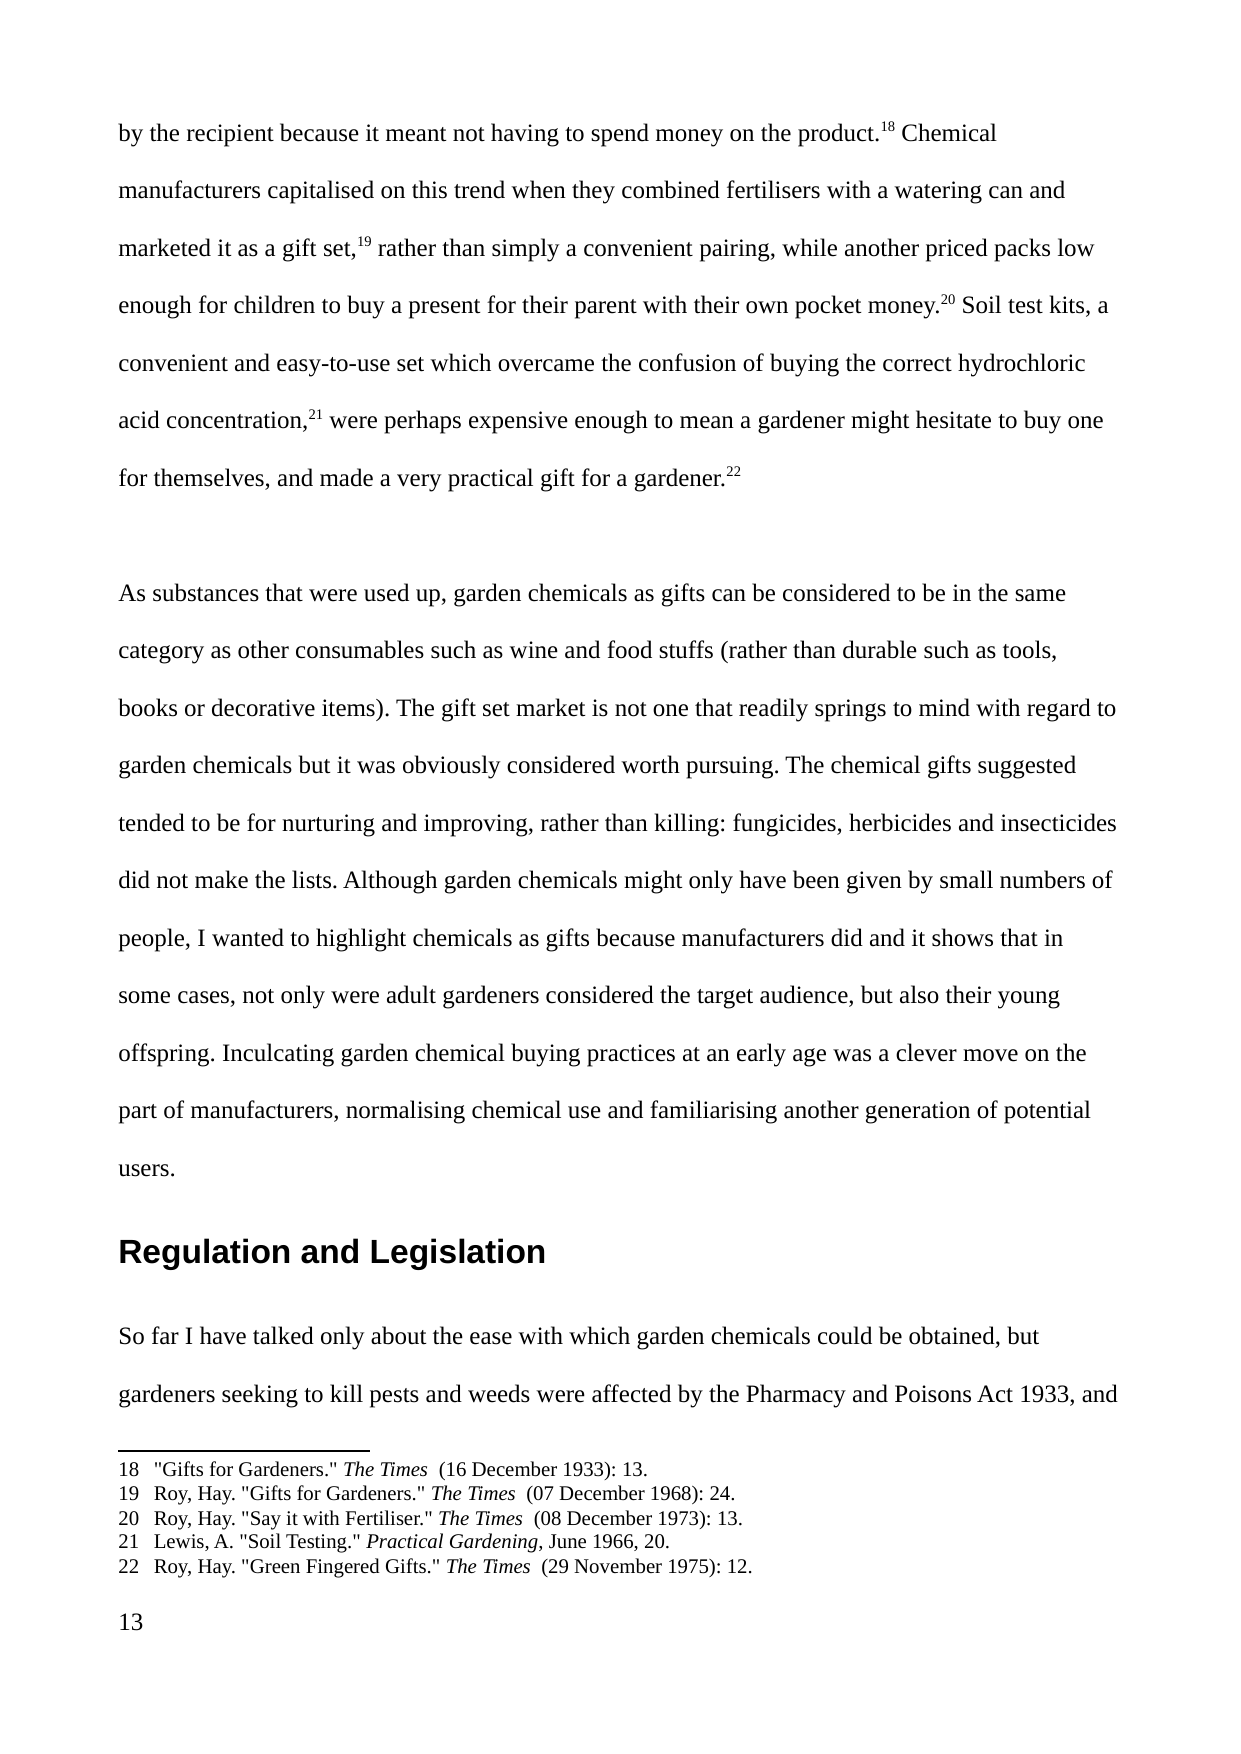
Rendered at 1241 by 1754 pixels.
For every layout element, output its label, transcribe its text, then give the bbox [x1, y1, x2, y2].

text by the recipient because it meant not having to spend money on the product. Chemical manufacturers capitalised on this trend when they combined fertilisers with a watering can and marketed it as a gift set, rather than simply a convenient pairing, while another priced packs low enough for children to buy a present for their parent with their own pocket money. Soil test kits, a convenient and easy-to-use set which overcame the confusion of buying the correct hydrochloric acid concentration, were perhaps expensive enough to mean a gardener might hesitate to buy one for themselves, and made a very practical gift for a gardener. [118, 118, 1122, 492]
text Roy, Hay. "Say it with Fertiliser." The Times (08 December 1973): 13. [118, 1505, 1122, 1529]
text Roy, Hay. "Green Fingered Gifts." The Times (29 November 1975): 12. [118, 1553, 1122, 1578]
subtitle Regulation and Legislation [118, 1231, 1122, 1270]
text "Gifts for Gardeners." The Times (16 December 1933): 13. [118, 1457, 1122, 1481]
text Lewis, A. "Soil Testing." Practical Gardening, June 1966, 20. [118, 1529, 1122, 1553]
text So far I have talked only about the ease with which garden chemicals could be obtained, but gardeners seeking to kill pests and weeds were affected by the Pharmacy and Poisons Act 1933, and [118, 1321, 1122, 1407]
text As substances that were used up, garden chemicals as gifts can be considered to be in the same category as other consumables such as wine and food stuffs (rather than durable such as tools, books or decorative items). The gift set market is not one that readily springs to mind with regard to garden chemicals but it was obviously considered worth pursuing. The chemical gifts suggested tended to be for nurturing and improving, rather than killing: fungicides, herbicides and insecticides did not make the lists. Although garden chemicals might only have been given by small numbers of people, I wanted to highlight chemicals as gifts because manufacturers did and it shows that in some cases, not only were adult gardeners considered the target audience, but also their young offspring. Inculcating garden chemical buying practices at an early age was a clever move on the part of manufacturers, normalising chemical use and familiarising another generation of potential users. [118, 578, 1122, 1182]
text Roy, Hay. "Gifts for Gardeners." The Times (07 December 1968): 24. [118, 1481, 1122, 1505]
